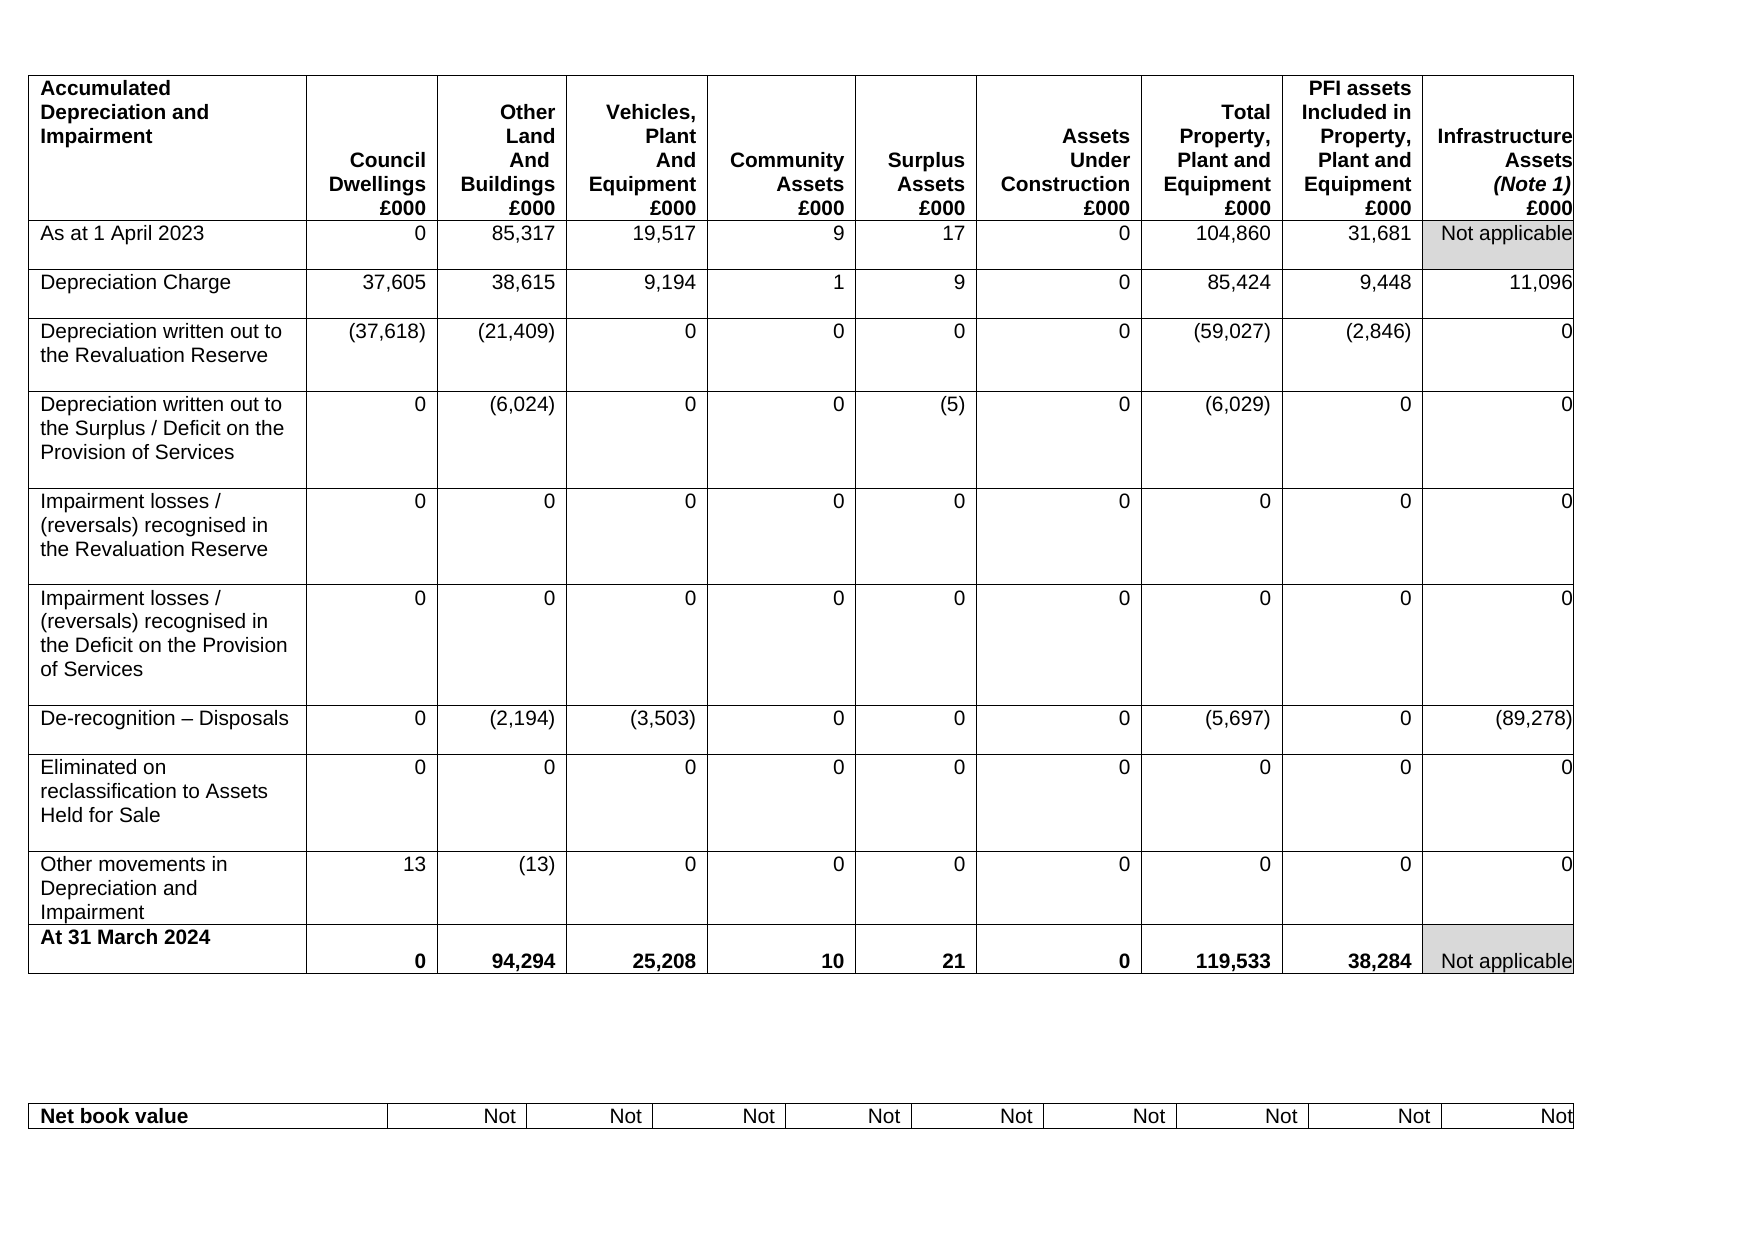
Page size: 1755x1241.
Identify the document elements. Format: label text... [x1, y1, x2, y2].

table_cell 0 [708, 755, 855, 851]
table_cell 0 [438, 755, 566, 851]
table_cell Not applicable [1423, 221, 1573, 269]
table_cell 0 [567, 585, 707, 705]
table_cell 0 [307, 392, 437, 487]
table_cell 0 [708, 585, 855, 705]
table_cell 0 [977, 852, 1141, 924]
table_cell (5) [856, 392, 976, 487]
table_cell 0 [307, 755, 437, 851]
table_cell 0 [1283, 706, 1422, 754]
table_header Infrastructure Assets (Note 1) £000 [1423, 76, 1573, 220]
table_cell 11,096 [1423, 270, 1573, 318]
table_header Vehicles, Plant And Equipment £000 [567, 76, 707, 220]
table_cell 21 [856, 925, 976, 973]
table_cell 0 [856, 319, 976, 391]
table_cell 0 [1423, 392, 1573, 487]
table_cell 85,317 [438, 221, 566, 269]
table_cell 25,208 [567, 925, 707, 973]
table_cell (13) [438, 852, 566, 924]
table_cell 31,681 [1283, 221, 1422, 269]
table_cell 0 [307, 221, 437, 269]
table_cell 13 [307, 852, 437, 924]
table_cell 0 [1283, 585, 1422, 705]
table_cell 0 [307, 585, 437, 705]
table_cell 0 [708, 489, 855, 584]
table_header Not [1044, 1104, 1176, 1128]
table_cell (2,846) [1283, 319, 1422, 391]
table_cell 0 [438, 585, 566, 705]
table_cell 0 [567, 319, 707, 391]
table_cell 0 [1423, 852, 1573, 924]
table_cell 0 [1283, 489, 1422, 584]
table_cell 0 [567, 392, 707, 487]
table_header Assets Under Construction £000 [977, 76, 1141, 220]
table_cell 37,605 [307, 270, 437, 318]
table_cell 0 [1283, 392, 1422, 487]
table_cell 0 [708, 706, 855, 754]
table_cell 10 [708, 925, 855, 973]
table_cell 9 [708, 221, 855, 269]
table_cell 0 [1142, 852, 1282, 924]
table_header Net book value [29, 1104, 387, 1128]
table_cell 0 [567, 755, 707, 851]
table_cell 0 [1423, 489, 1573, 584]
table_cell 119,533 [1142, 925, 1282, 973]
table_cell 17 [856, 221, 976, 269]
table_cell (3,503) [567, 706, 707, 754]
table_cell Not applicable [1423, 925, 1573, 973]
table_header Not [1309, 1104, 1441, 1128]
table_header Total Property, Plant and Equipment £000 [1142, 76, 1282, 220]
table_cell 0 [438, 489, 566, 584]
table_cell Impairment losses / (reversals) recognised in the Revaluation Reserve [29, 489, 306, 584]
table_cell 0 [708, 319, 855, 391]
table_cell 9,194 [567, 270, 707, 318]
table_cell 0 [977, 270, 1141, 318]
table_cell 19,517 [567, 221, 707, 269]
table_cell 0 [856, 489, 976, 584]
table_cell 0 [567, 489, 707, 584]
table_cell 0 [1283, 852, 1422, 924]
table_cell (6,029) [1142, 392, 1282, 487]
table_cell 0 [856, 706, 976, 754]
table_cell Impairment losses / (reversals) recognised in the Deficit on the Provision of Services [29, 585, 306, 705]
table_cell 0 [856, 585, 976, 705]
table_cell 0 [1423, 585, 1573, 705]
table_header Not [653, 1104, 785, 1128]
table_cell 0 [977, 755, 1141, 851]
table_cell Depreciation written out to the Revaluation Reserve [29, 319, 306, 391]
table_cell As at 1 April 2023 [29, 221, 306, 269]
table_cell 0 [567, 852, 707, 924]
table_cell 0 [977, 585, 1141, 705]
table_cell 0 [1142, 755, 1282, 851]
table_header Council Dwellings £000 [307, 76, 437, 220]
table_cell (21,409) [438, 319, 566, 391]
table_cell 0 [1423, 755, 1573, 851]
table_cell At 31 March 2024 [29, 925, 306, 973]
table_header Not [1177, 1104, 1308, 1128]
table_cell 0 [977, 925, 1141, 973]
table_cell 0 [708, 392, 855, 487]
table_cell 38,615 [438, 270, 566, 318]
table_cell Eliminated on reclassification to Assets Held for Sale [29, 755, 306, 851]
table_header Community Assets £000 [708, 76, 855, 220]
table_header Other Land And Buildings £000 [438, 76, 566, 220]
table_cell (37,618) [307, 319, 437, 391]
table_cell (6,024) [438, 392, 566, 487]
table_cell 0 [1142, 489, 1282, 584]
table_cell 0 [856, 852, 976, 924]
table_cell 0 [307, 489, 437, 584]
table_header Not [1442, 1104, 1573, 1128]
table_cell 0 [977, 221, 1141, 269]
table_cell 9 [856, 270, 976, 318]
table_header Accumulated Depreciation and Impairment [29, 76, 306, 220]
table_cell (5,697) [1142, 706, 1282, 754]
table_cell 0 [977, 706, 1141, 754]
table_cell 9,448 [1283, 270, 1422, 318]
table_cell 0 [708, 852, 855, 924]
table_header Surplus Assets £000 [856, 76, 976, 220]
table_cell 1 [708, 270, 855, 318]
table_cell 104,860 [1142, 221, 1282, 269]
table_header PFI assets Included in Property, Plant and Equipment £000 [1283, 76, 1422, 220]
table_header Not [786, 1104, 911, 1128]
table_cell (59,027) [1142, 319, 1282, 391]
table_cell 85,424 [1142, 270, 1282, 318]
table_cell 0 [1423, 319, 1573, 391]
table_cell 0 [307, 925, 437, 973]
table_cell Depreciation Charge [29, 270, 306, 318]
table_cell 0 [307, 706, 437, 754]
table_cell 0 [977, 319, 1141, 391]
table_cell 0 [1283, 755, 1422, 851]
table_header Not [527, 1104, 652, 1128]
table_cell 0 [1142, 585, 1282, 705]
table_cell (2,194) [438, 706, 566, 754]
table_cell 94,294 [438, 925, 566, 973]
table_cell 38,284 [1283, 925, 1422, 973]
table_header Not [912, 1104, 1043, 1128]
table_cell De-recognition – Disposals [29, 706, 306, 754]
table_cell Depreciation written out to the Surplus / Deficit on the Provision of Services [29, 392, 306, 487]
table_cell 0 [856, 755, 976, 851]
table_cell 0 [977, 489, 1141, 584]
table_cell Other movements in Depreciation and Impairment [29, 852, 306, 924]
table_cell 0 [977, 392, 1141, 487]
table_cell (89,278) [1423, 706, 1573, 754]
table_header Not [388, 1104, 526, 1128]
